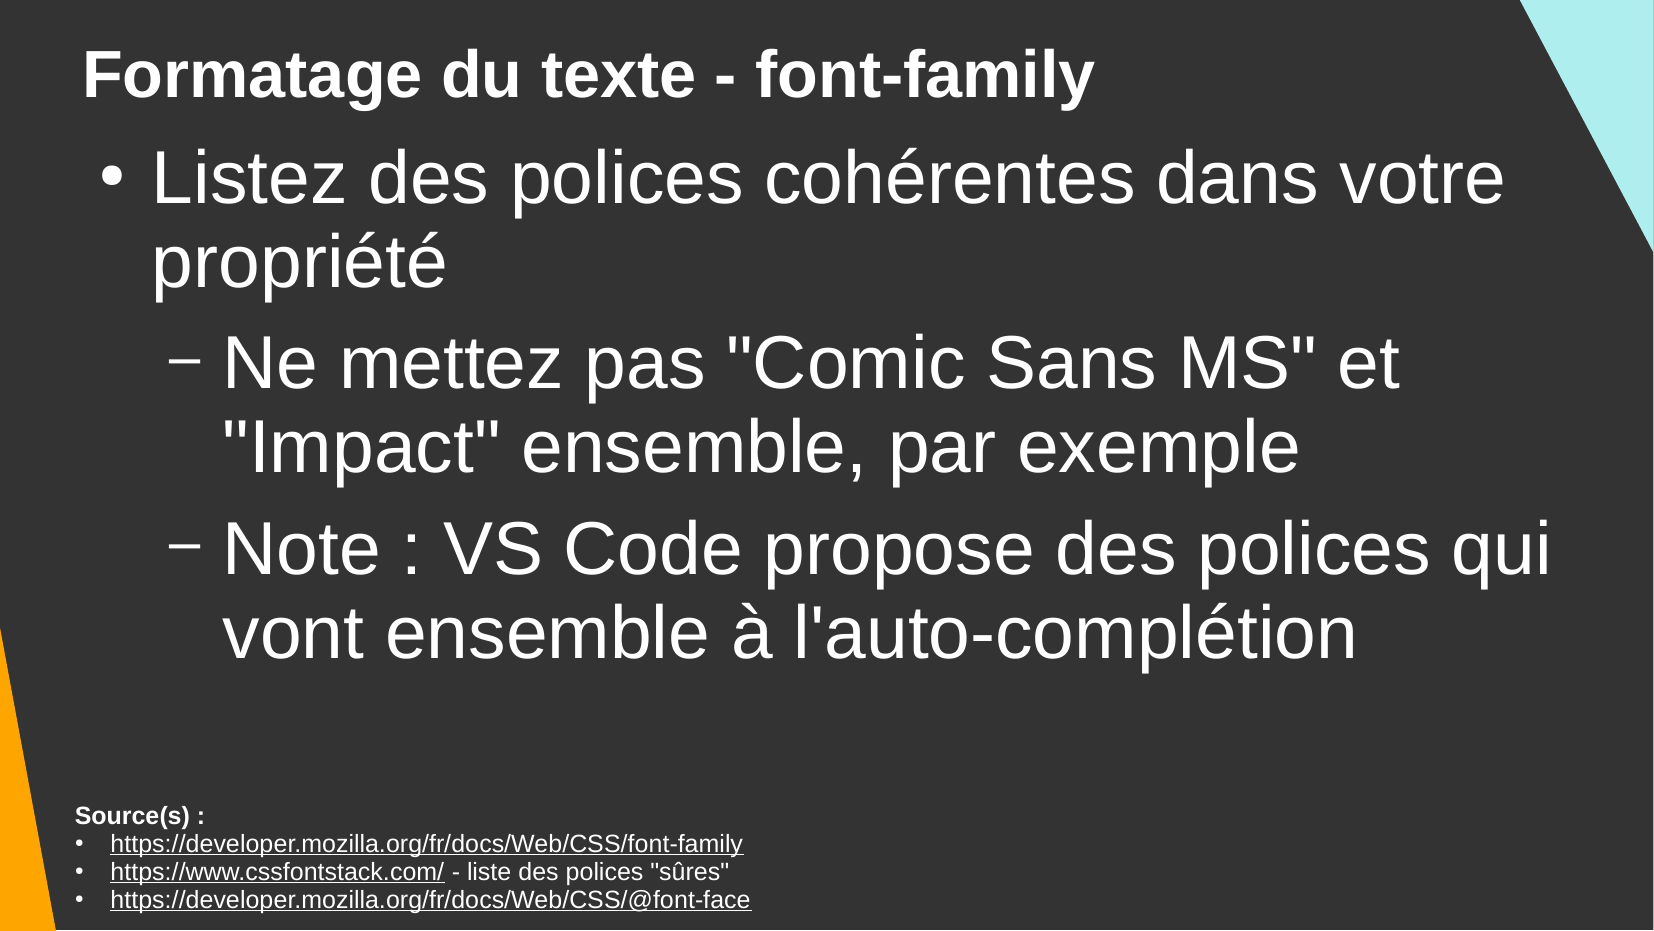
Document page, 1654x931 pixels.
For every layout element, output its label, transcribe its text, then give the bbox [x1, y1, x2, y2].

title Formatage du texte - font-family [82, 37, 1571, 114]
text_box Source(s) : https://developer.mozilla.org/fr/docs/Web/CSS/font-family https://www.cssfontstack.com/ - liste des polices "sûres" https://developer.mozilla.org/fr/docs/Web/CSS/@font-face [60, 794, 1546, 931]
list Listez des polices cohérentes dans votre propriété Ne mettez pas "Comic Sans MS" et "Impact" ensemble, par exemple Note : VS Code propose des polices qui vont ensemble à l'auto-complétion [80, 135, 1605, 753]
text_box [1519, 0, 1654, 254]
text_box [0, 627, 56, 931]
